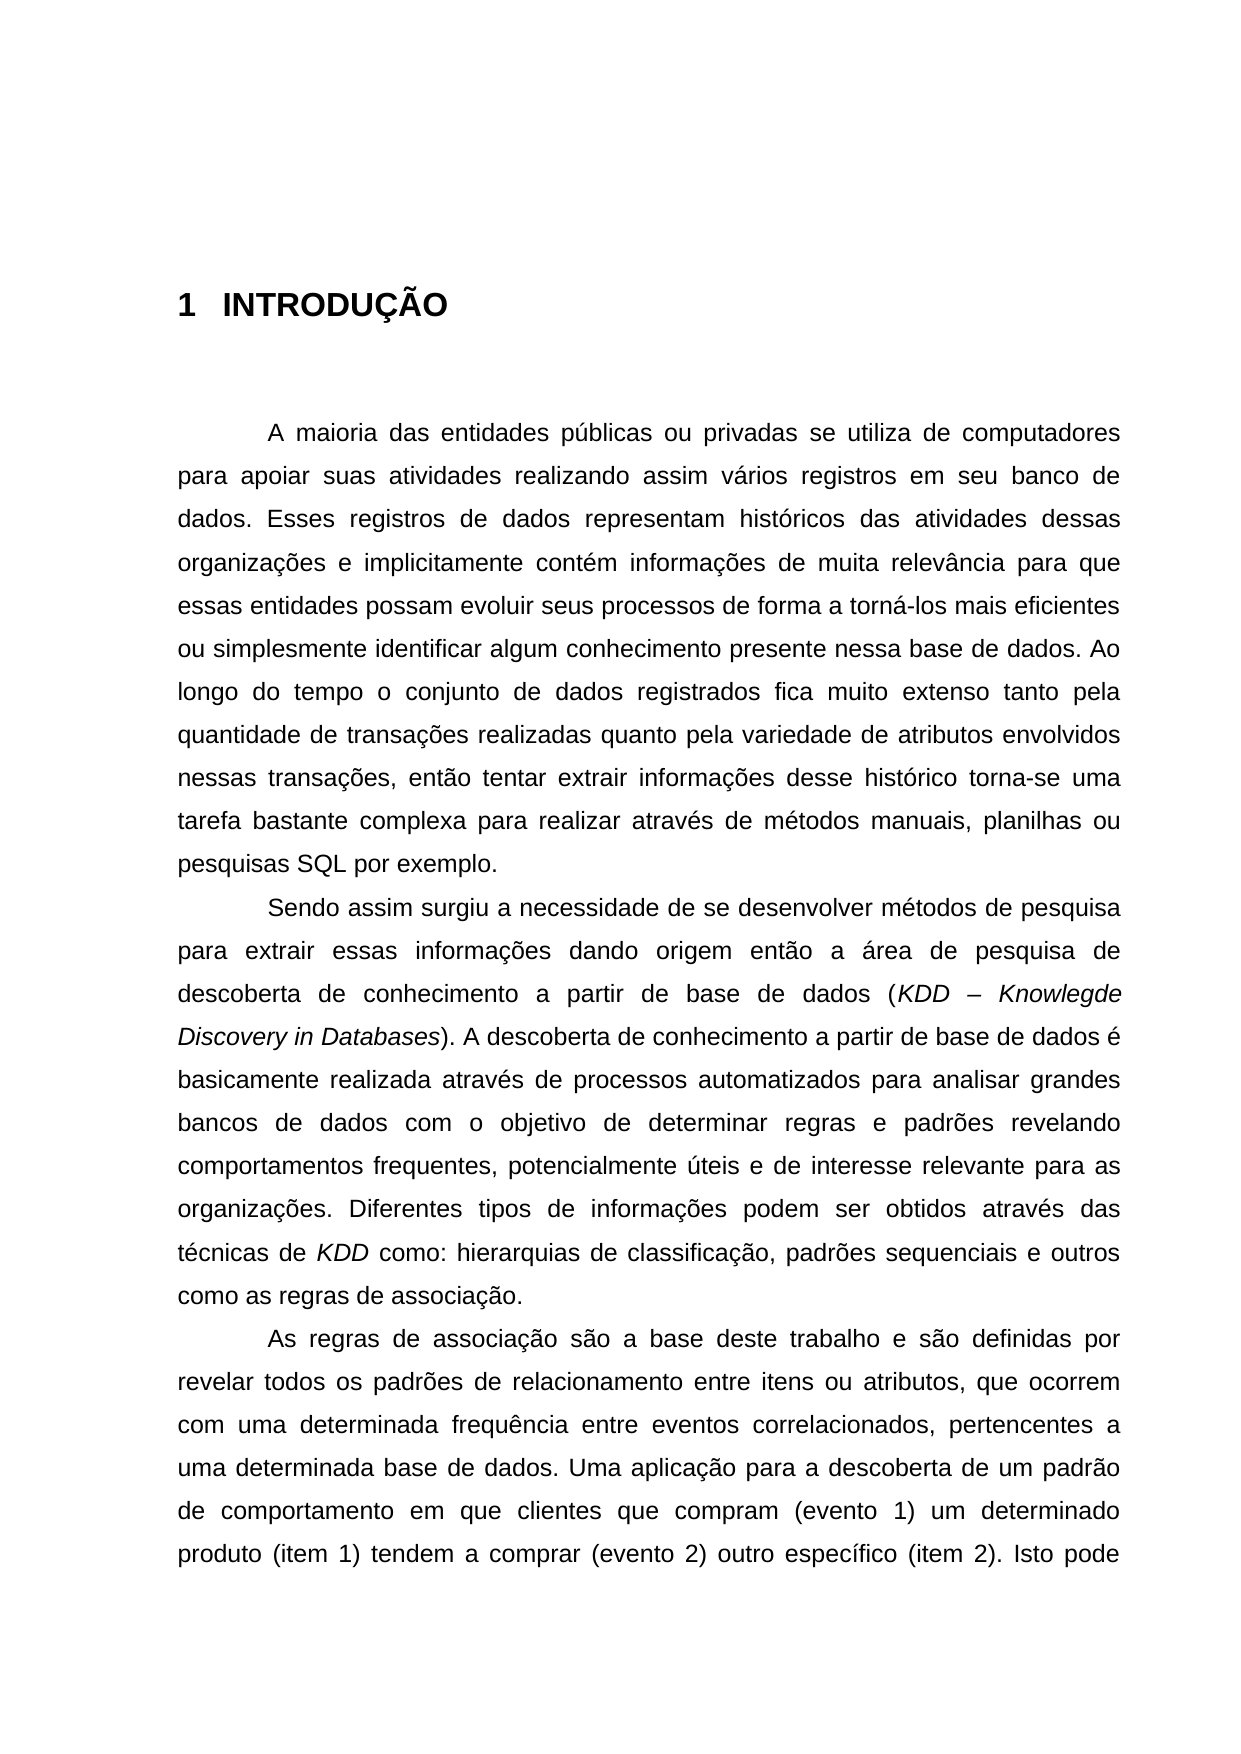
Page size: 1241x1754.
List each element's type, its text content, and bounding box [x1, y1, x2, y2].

text A maioria das entidades públicas ou privadas se utiliza de computadores para apoiar suas atividades realizando assim vários registros em seu banco de dados. Esses registros de dados representam históricos das atividades dessas organizações e implicitamente contém informações de muita relevância para que essas entidades possam evoluir seus processos de forma a torná-los mais eficientes ou simplesmente identificar algum conhecimento presente nessa base de dados. Ao longo do tempo o conjunto de dados registrados fica muito extenso tanto pela quantidade de transações realizadas quanto pela variedade de atributos envolvidos nessas transações, então tentar extrair informações desse histórico torna-se uma tarefa bastante complexa para realizar através de métodos manuais, planilhas ou pesquisas SQL por exemplo. [177, 418, 1122, 878]
text As regras de associação são a base deste trabalho e são definidas por revelar todos os padrões de relacionamento entre itens ou atributos, que ocorrem com uma determinada frequência entre eventos correlacionados, pertencentes a uma determinada base de dados. Uma aplicação para a descoberta de um padrão de comportamento em que clientes que compram (evento 1) um determinado produto (item 1) tendem a comprar (evento 2) outro específico (item 2). Isto pode [177, 1324, 1122, 1568]
text Sendo assim surgiu a necessidade de se desenvolver métodos de pesquisa para extrair essas informações dando origem então a área de pesquisa de descoberta de conhecimento a partir de base de dados (KDD – Knowlegde Discovery in Databases). A descoberta de conhecimento a partir de base de dados é basicamente realizada através de processos automatizados para analisar grandes bancos de dados com o objetivo de determinar regras e padrões revelando comportamentos frequentes, potencialmente úteis e de interesse relevante para as organizações. Diferentes tipos de informações podem ser obtidos através das técnicas de KDD como: hierarquias de classificação, padrões sequenciais e outros como as regras de associação. [177, 892, 1122, 1309]
subtitle INTRODUÇÃO [177, 286, 1122, 324]
